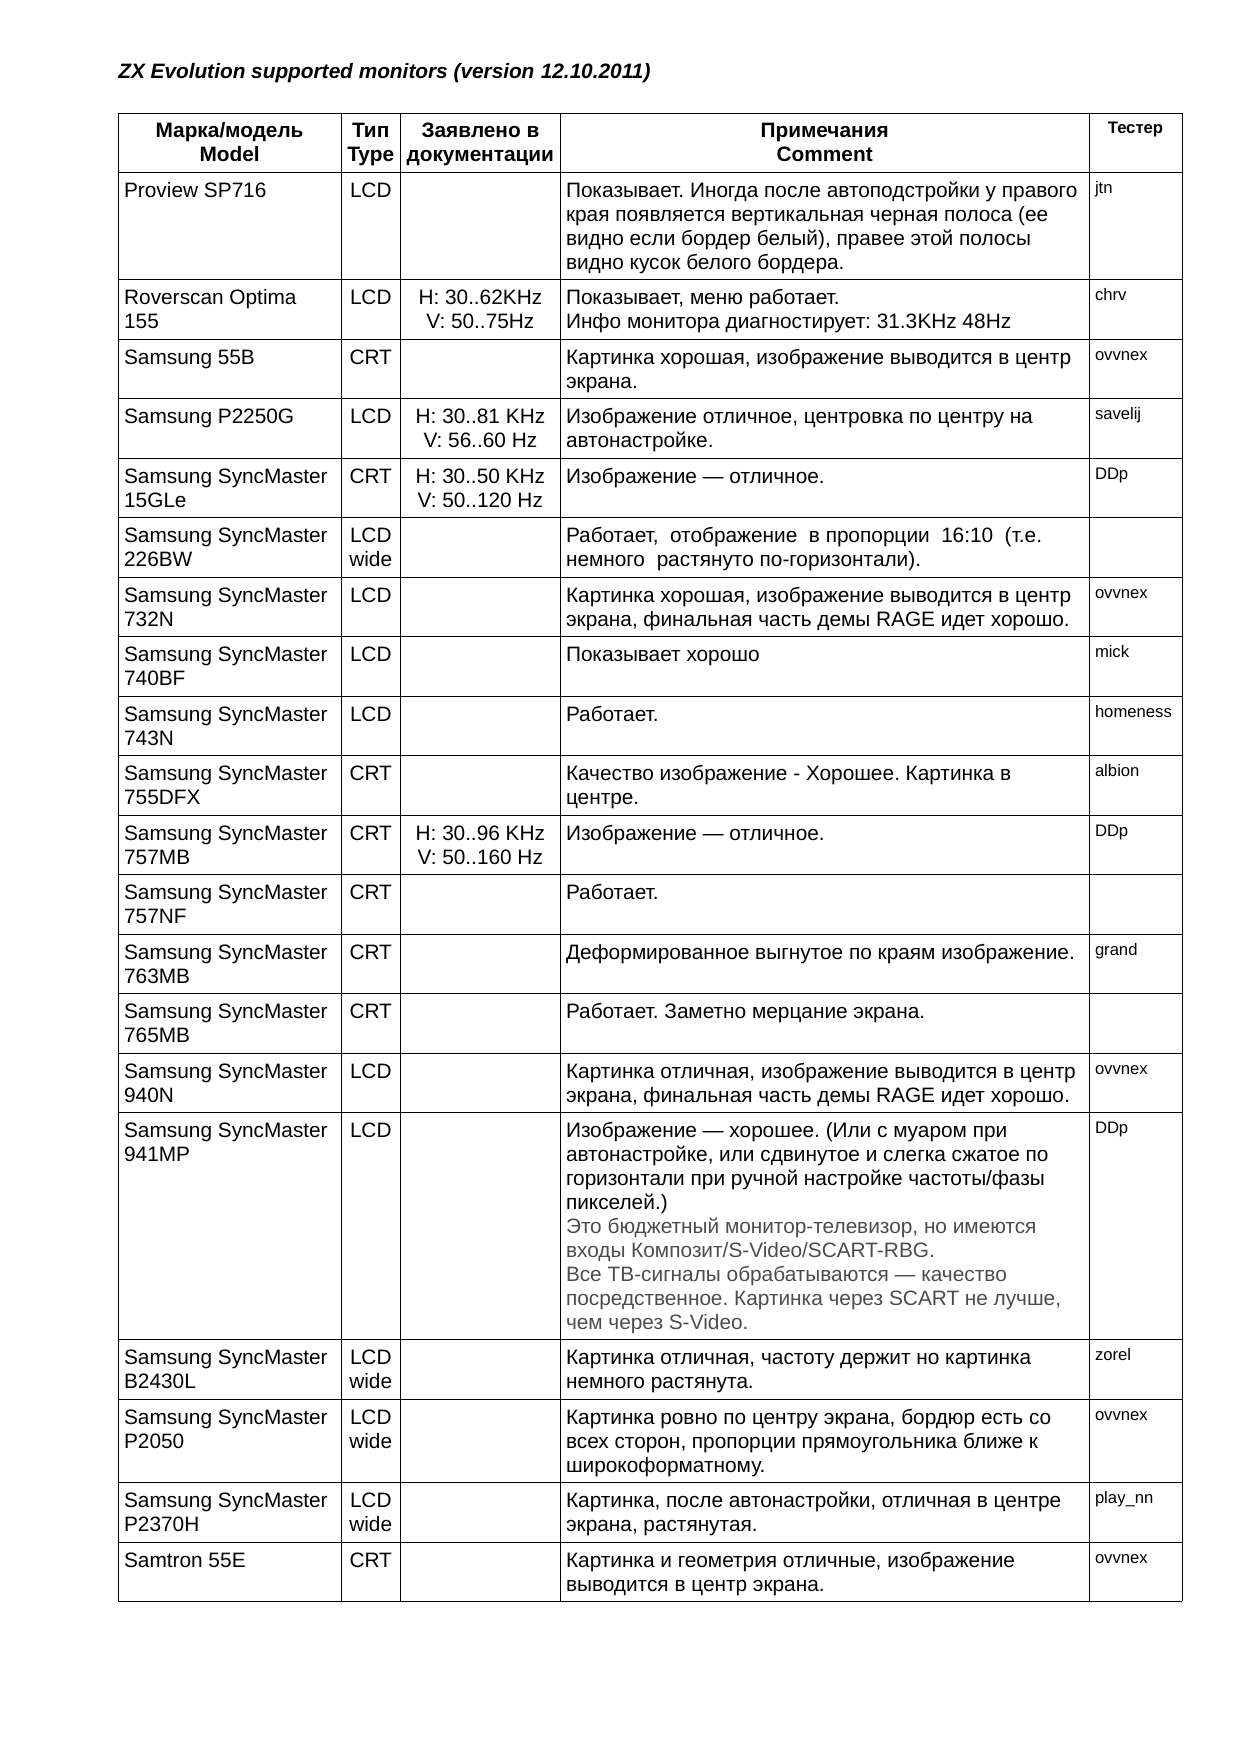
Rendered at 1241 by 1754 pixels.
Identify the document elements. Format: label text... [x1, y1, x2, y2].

table_cell LCD wide [342, 1340, 400, 1399]
table_header Заявлено в документации [401, 114, 560, 172]
table_cell CRT [342, 756, 400, 815]
table_cell Roverscan Optima 155 [119, 280, 341, 339]
table_cell Samsung SyncMaster 755DFX [119, 756, 341, 815]
table_cell [401, 1400, 560, 1482]
table_header Тип Type [342, 114, 400, 172]
table_cell LCD wide [342, 1483, 400, 1542]
table_cell jtn [1090, 173, 1182, 279]
table_cell [401, 697, 560, 755]
table_cell [1090, 875, 1182, 934]
table_cell CRT [342, 340, 400, 398]
table_cell Samsung P2250G [119, 399, 341, 458]
table_cell Изображение — отличное. [561, 816, 1089, 874]
table_cell Работает. [561, 697, 1089, 755]
table_cell grand [1090, 935, 1182, 993]
table_cell LCD [342, 399, 400, 458]
table_cell ovvnex [1090, 1054, 1182, 1112]
table_cell Изображение — отличное. [561, 459, 1089, 517]
table_cell Работает, отображение в пропорции 16:10 (т.е. немного растянуто по-горизонтали). [561, 518, 1089, 577]
table_cell Картинка, после автонастройки, отличная в центре экрана, растянутая. [561, 1483, 1089, 1542]
table_cell [401, 578, 560, 636]
table_cell Samsung SyncMaster 740BF [119, 637, 341, 696]
table_cell [401, 1543, 560, 1601]
table_cell Показывает. Иногда после автоподстройки у правого края появляется вертикальная черная полоса (ее видно если бордер белый), правее этой полосы видно кусок белого бордера. [561, 173, 1089, 279]
table_cell LCD [342, 697, 400, 755]
table_cell Картинка ровно по центру экрана, бордюр есть со всех сторон, пропорции прямоугольника ближе к широкоформатному. [561, 1400, 1089, 1482]
table_cell Samsung SyncMaster 757NF [119, 875, 341, 934]
table_cell [401, 340, 560, 398]
table_cell Samsung SyncMaster P2050 [119, 1400, 341, 1482]
table_cell Картинка отличная, изображение выводится в центр экрана, финальная часть демы RAGE идет хорошо. [561, 1054, 1089, 1112]
table_cell Samsung SyncMaster 732N [119, 578, 341, 636]
table_cell LCD [342, 1113, 400, 1339]
table_cell [1090, 518, 1182, 577]
table_cell Samsung SyncMaster 15GLe [119, 459, 341, 517]
table_cell DDp [1090, 816, 1182, 874]
table_cell DDp [1090, 459, 1182, 517]
table_cell [401, 1113, 560, 1339]
table_cell Картинка хорошая, изображение выводится в центр экрана, финальная часть демы RAGE идет хорошо. [561, 578, 1089, 636]
table_cell Изображение отличное, центровка по центру на автонастройке. [561, 399, 1089, 458]
table_cell Работает. [561, 875, 1089, 934]
table_cell ovvnex [1090, 1400, 1182, 1482]
table_cell [401, 637, 560, 696]
table_cell Картинка отличная, частоту держит но картинка немного растянута. [561, 1340, 1089, 1399]
table_cell H: 30..96 KHz V: 50..160 Hz [401, 816, 560, 874]
table_cell Samsung SyncMaster B2430L [119, 1340, 341, 1399]
table_cell LCD wide [342, 518, 400, 577]
table_cell mick [1090, 637, 1182, 696]
table_cell Samsung SyncMaster 940N [119, 1054, 341, 1112]
table_cell Качество изображение - Хорошее. Картинка в центре. [561, 756, 1089, 815]
table_cell [401, 994, 560, 1053]
table_cell Samsung SyncMaster 757MB [119, 816, 341, 874]
table_cell H: 30..62KHz V: 50..75Hz [401, 280, 560, 339]
table_cell [401, 1340, 560, 1399]
table_header Марка/модель Model [119, 114, 341, 172]
table_cell LCD [342, 637, 400, 696]
table_cell CRT [342, 994, 400, 1053]
table_cell LCD [342, 1054, 400, 1112]
table_cell Картинка хорошая, изображение выводится в центр экрана. [561, 340, 1089, 398]
table_cell [1090, 994, 1182, 1053]
table_cell Samsung SyncMaster 941MP [119, 1113, 341, 1339]
table_cell Работает. Заметно мерцание экрана. [561, 994, 1089, 1053]
table_header Примечания Comment [561, 114, 1089, 172]
table_cell [401, 935, 560, 993]
table_cell DDp [1090, 1113, 1182, 1339]
table_cell Изображение — хорошее. (Или с муаром при автонастройке, или сдвинутое и слегка сжатое по горизонтали при ручной настройке частоты/фазы пикселей.) Это бюджетный монитор-телевизор, но имеются входы Композит/S-Video/SCART-RBG. Все ТВ-сигналы обрабатываются — качество посредственное. Картинка через SCART не лучше, чем через S-Video. [561, 1113, 1089, 1339]
table_cell chrv [1090, 280, 1182, 339]
table_cell [401, 756, 560, 815]
table_cell CRT [342, 935, 400, 993]
table_cell ovvnex [1090, 340, 1182, 398]
table_cell LCD [342, 578, 400, 636]
table_cell LCD wide [342, 1400, 400, 1482]
table_cell CRT [342, 816, 400, 874]
table_cell ovvnex [1090, 578, 1182, 636]
table_cell Деформированное выгнутое по краям изображение. [561, 935, 1089, 993]
table_cell CRT [342, 1543, 400, 1601]
table_cell [401, 173, 560, 279]
table_cell Samsung SyncMaster 763MB [119, 935, 341, 993]
table_cell Samsung SyncMaster P2370H [119, 1483, 341, 1542]
table_cell [401, 875, 560, 934]
table_cell LCD [342, 280, 400, 339]
table_cell Картинка и геометрия отличные, изображение выводится в центр экрана. [561, 1543, 1089, 1601]
table_cell [401, 1483, 560, 1542]
table_cell [401, 1054, 560, 1112]
table_cell Samsung SyncMaster 765MB [119, 994, 341, 1053]
table_cell Samtron 55E [119, 1543, 341, 1601]
table_cell Показывает, меню работает. Инфо монитора диагностирует: 31.3KHz 48Hz [561, 280, 1089, 339]
table_cell H: 30..81 KHz V: 56..60 Hz [401, 399, 560, 458]
table_cell LCD [342, 173, 400, 279]
table_cell H: 30..50 KHz V: 50..120 Hz [401, 459, 560, 517]
table_cell ovvnex [1090, 1543, 1182, 1601]
table_cell Samsung SyncMaster 226BW [119, 518, 341, 577]
table_cell play_nn [1090, 1483, 1182, 1542]
table_cell Показывает хорошо [561, 637, 1089, 696]
table_cell CRT [342, 459, 400, 517]
table_cell Samsung SyncMaster 743N [119, 697, 341, 755]
table_cell homeness [1090, 697, 1182, 755]
table_cell CRT [342, 875, 400, 934]
table_cell Proview SP716 [119, 173, 341, 279]
table_cell savelij [1090, 399, 1182, 458]
table_header Тестер [1090, 114, 1182, 172]
table_cell [401, 518, 560, 577]
table_cell albion [1090, 756, 1182, 815]
table_cell Samsung 55B [119, 340, 341, 398]
table_cell zorel [1090, 1340, 1182, 1399]
